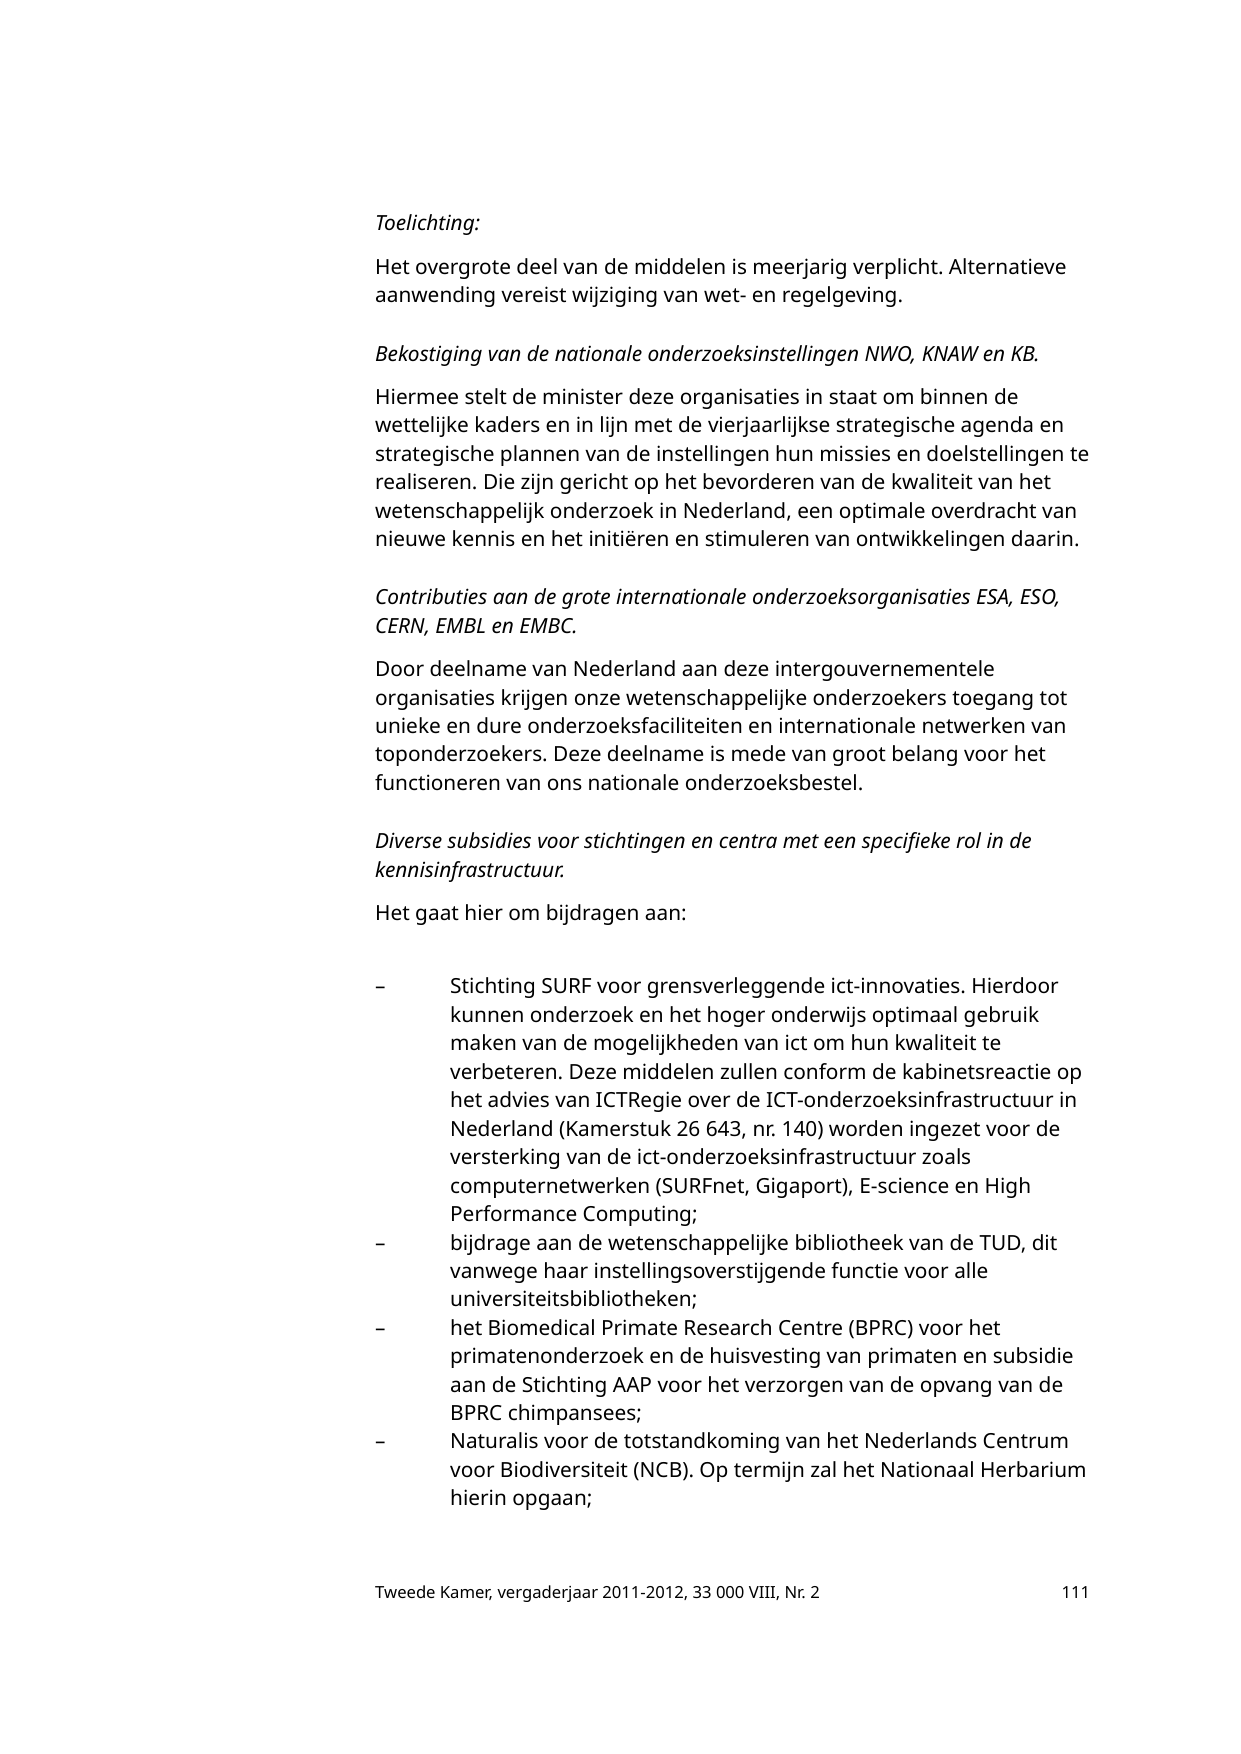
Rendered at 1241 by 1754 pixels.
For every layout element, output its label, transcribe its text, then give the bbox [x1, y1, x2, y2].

text Door deelname van Nederland aan deze intergouvernementele organisaties krijgen onze wetenschappelijke onderzoekers toegang tot unieke en dure onderzoeksfaciliteiten en internationale netwerken van toponderzoekers. Deze deelname is mede van groot belang voor het functioneren van ons nationale onderzoeksbestel. [375, 654, 1090, 796]
text Diverse subsidies voor stichtingen en centra met een specifieke rol in de kennisinfrastructuur. [375, 826, 1090, 883]
text Contributies aan de grote internationale onderzoeksorganisaties ESA, ESO, CERN, EMBL en EMBC. [375, 582, 1090, 639]
list het Biomedical Primate Research Centre (BPRC) voor het primatenonderzoek en de huisvesting van primaten en subsidie aan de Stichting AAP voor het verzorgen van de opvang van de BPRC chimpansees; [375, 1313, 1090, 1427]
text Toelichting: [375, 208, 1090, 237]
list Naturalis voor de totstandkoming van het Nederlands Centrum voor Biodiversiteit (NCB). Op termijn zal het Nationaal Herbarium hierin opgaan; [375, 1427, 1090, 1512]
text Het gaat hier om bijdragen aan: [375, 898, 1090, 927]
text Bekostiging van de nationale onderzoeksinstellingen NWO, KNAW en KB. [375, 339, 1090, 367]
text Hiermee stelt de minister deze organisaties in staat om binnen de wettelijke kaders en in lijn met de vierjaarlijkse strategische agenda en strategische plannen van de instellingen hun missies en doelstellingen te realiseren. Die zijn gericht op het bevorderen van de kwaliteit van het wetenschappelijk onderzoek in Nederland, een optimale overdracht van nieuwe kennis en het initiëren en stimuleren van ontwikkelingen daarin. [375, 382, 1090, 553]
text Het overgrote deel van de middelen is meerjarig verplicht. Alternatieve aanwending vereist wijziging van wet- en regelgeving. [375, 252, 1090, 309]
list bijdrage aan de wetenschappelijke bibliotheek van de TUD, dit vanwege haar instellingsoverstijgende functie voor alle universiteitsbibliotheken; [375, 1228, 1090, 1313]
list Stichting SURF voor grensverleggende ict-innovaties. Hierdoor kunnen onderzoek en het hoger onderwijs optimaal gebruik maken van de mogelijkheden van ict om hun kwaliteit te verbeteren. Deze middelen zullen conform de kabinetsreactie op het advies van ICTRegie over de ICT-onderzoeksinfrastructuur in Nederland (Kamerstuk 26 643, nr. 140) worden ingezet voor de versterking van de ict-onderzoeksinfrastructuur zoals computernetwerken (SURFnet, Gigaport), E-science en High Performance Computing; [375, 972, 1090, 1228]
